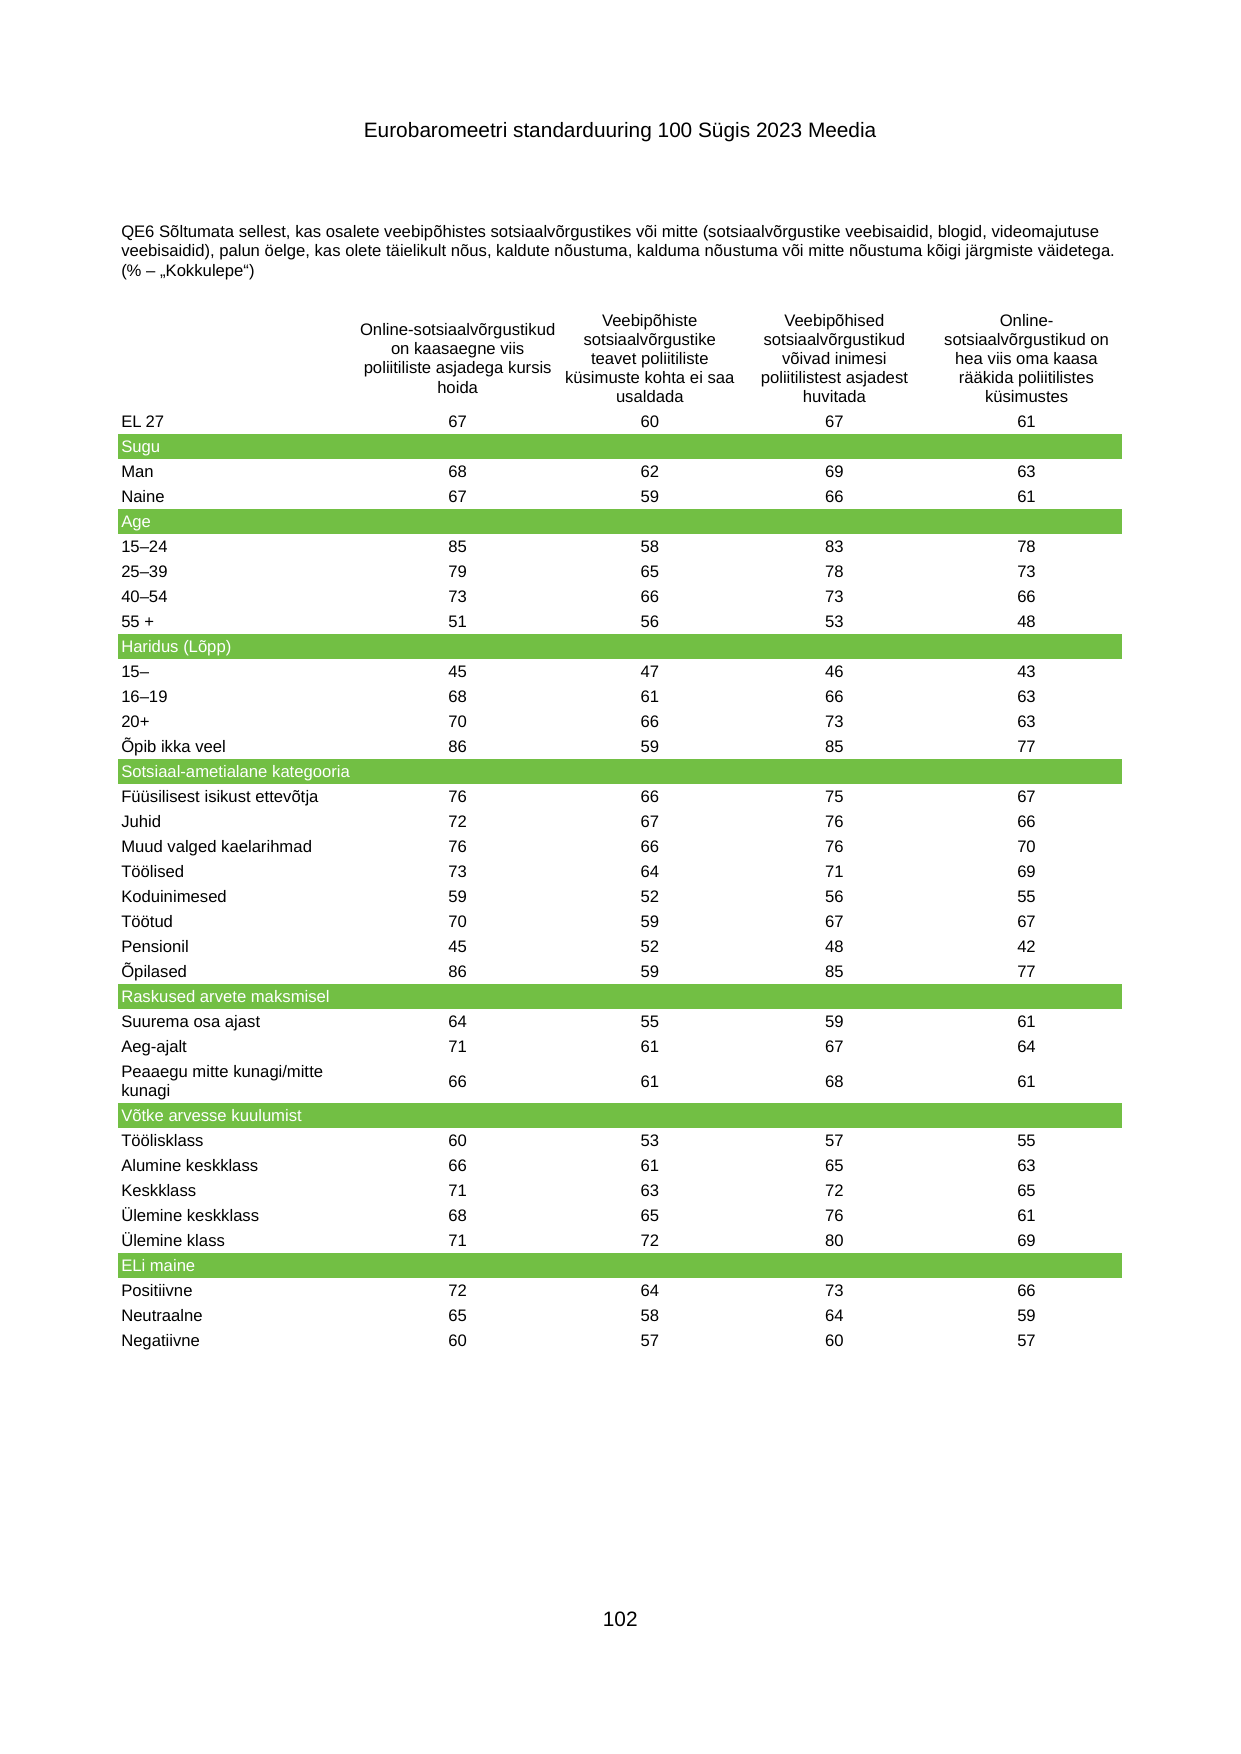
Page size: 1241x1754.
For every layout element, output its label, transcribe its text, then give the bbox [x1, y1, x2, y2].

table_cell 86 [354, 959, 561, 984]
table_cell 63 [930, 709, 1122, 734]
table_cell 66 [354, 1153, 561, 1178]
table_cell Peaaegu mitte kunagi/mitte kunagi [118, 1059, 354, 1103]
table_cell 78 [930, 534, 1122, 559]
table_cell 66 [738, 684, 930, 709]
table_cell 15–24 [118, 534, 354, 559]
table_cell 66 [930, 584, 1122, 609]
table_cell 66 [930, 1278, 1122, 1303]
table_cell 61 [561, 1034, 738, 1059]
table_cell 73 [930, 559, 1122, 584]
table_cell 70 [930, 834, 1122, 859]
table_cell 56 [738, 884, 930, 909]
table_cell 59 [561, 734, 738, 759]
table_cell Aeg-ajalt [118, 1034, 354, 1059]
table_cell 67 [738, 909, 930, 934]
table_cell Koduinimesed [118, 884, 354, 909]
table_cell 66 [930, 809, 1122, 834]
table_cell [118, 283, 354, 307]
table_cell 76 [354, 784, 561, 809]
table_cell 72 [738, 1178, 930, 1203]
table_cell 64 [561, 859, 738, 884]
table_cell 55 [561, 1009, 738, 1034]
table_cell 64 [354, 1009, 561, 1034]
table_cell 67 [738, 409, 930, 434]
table_cell 63 [561, 1178, 738, 1203]
table_cell 67 [354, 484, 561, 509]
table_cell 75 [738, 784, 930, 809]
table_cell 51 [354, 609, 561, 634]
table_cell 63 [930, 684, 1122, 709]
table_cell 66 [561, 584, 738, 609]
table_cell 64 [930, 1034, 1122, 1059]
table_cell 73 [354, 584, 561, 609]
table_cell 55 [930, 884, 1122, 909]
table_cell 86 [354, 734, 561, 759]
table_cell 72 [354, 1278, 561, 1303]
table_cell 68 [738, 1059, 930, 1103]
table_cell 72 [354, 809, 561, 834]
table_cell 85 [738, 734, 930, 759]
table_cell 16–19 [118, 684, 354, 709]
table_cell Veebipõhised sotsiaalvõrgustikud võivad inimesi poliitilistest asjadest huvitada [738, 308, 930, 409]
table_cell 85 [354, 534, 561, 559]
table_cell 58 [561, 1303, 738, 1328]
table_cell Õpilased [118, 959, 354, 984]
table_cell 68 [354, 1203, 561, 1228]
table_cell 57 [738, 1128, 930, 1153]
table_cell 79 [354, 559, 561, 584]
table_cell [354, 283, 561, 307]
table_cell Online-sotsiaalvõrgustikud on kaasaegne viis poliitiliste asjadega kursis hoida [354, 308, 561, 409]
table_cell 73 [738, 709, 930, 734]
table_cell 61 [561, 1153, 738, 1178]
table_cell 66 [561, 834, 738, 859]
table_cell 61 [930, 409, 1122, 434]
table_cell 77 [930, 734, 1122, 759]
table_cell 63 [930, 1153, 1122, 1178]
table_cell 63 [930, 459, 1122, 484]
table_cell 77 [930, 959, 1122, 984]
table_cell Negatiivne [118, 1328, 354, 1353]
table_cell 55 + [118, 609, 354, 634]
table_cell 65 [561, 1203, 738, 1228]
table_cell 76 [738, 1203, 930, 1228]
table_cell 64 [738, 1303, 930, 1328]
table_cell [561, 283, 738, 307]
table_cell 61 [930, 484, 1122, 509]
table_cell Töölised [118, 859, 354, 884]
table_cell 25–39 [118, 559, 354, 584]
table_cell Sugu [118, 434, 1122, 459]
table_cell Muud valged kaelarihmad [118, 834, 354, 859]
table_cell Füüsilisest isikust ettevõtja [118, 784, 354, 809]
table_cell 59 [738, 1009, 930, 1034]
table_cell Võtke arvesse kuulumist [118, 1103, 1122, 1128]
table_cell 61 [930, 1009, 1122, 1034]
table_cell 57 [561, 1328, 738, 1353]
table_cell 59 [561, 959, 738, 984]
table_cell 61 [930, 1059, 1122, 1103]
table_cell 66 [354, 1059, 561, 1103]
table_cell 52 [561, 934, 738, 959]
table_cell 65 [561, 559, 738, 584]
table_cell Keskklass [118, 1178, 354, 1203]
table_cell 68 [354, 459, 561, 484]
table_cell Alumine keskklass [118, 1153, 354, 1178]
table_cell 48 [738, 934, 930, 959]
table_cell Veebipõhiste sotsiaalvõrgustike teavet poliitiliste küsimuste kohta ei saa usaldada [561, 308, 738, 409]
table_cell 60 [738, 1328, 930, 1353]
table_cell 69 [738, 459, 930, 484]
table_header QE6 Sõltumata sellest, kas osalete veebipõhistes sotsiaalvõrgustikes või mitte (sotsiaalvõrgustike veebisaidid, blogid, videomajutuse veebisaidid), palun öelge, kas olete täielikult nõus, kaldute nõustuma, kalduma nõustuma või mitte nõustuma kõigi järgmiste väidetega. (% – „Kokkulepe“) [118, 219, 1122, 282]
table_cell 57 [930, 1328, 1122, 1353]
table_cell 73 [738, 1278, 930, 1303]
table_cell Suurema osa ajast [118, 1009, 354, 1034]
table_cell 68 [354, 684, 561, 709]
table_cell Ülemine keskklass [118, 1203, 354, 1228]
table_cell 64 [561, 1278, 738, 1303]
table_cell 70 [354, 909, 561, 934]
table_cell 40–54 [118, 584, 354, 609]
table_cell 65 [354, 1303, 561, 1328]
table_cell 72 [561, 1228, 738, 1253]
table_cell 56 [561, 609, 738, 634]
table_cell 73 [738, 584, 930, 609]
table_cell Raskused arvete maksmisel [118, 984, 1122, 1009]
table_cell 80 [738, 1228, 930, 1253]
table_cell 59 [930, 1303, 1122, 1328]
table_cell 58 [561, 534, 738, 559]
table_cell 60 [561, 409, 738, 434]
table_cell Töötud [118, 909, 354, 934]
table_cell 85 [738, 959, 930, 984]
table_cell Haridus (Lõpp) [118, 634, 1122, 659]
table_cell EL 27 [118, 409, 354, 434]
table_cell Naine [118, 484, 354, 509]
table_cell 62 [561, 459, 738, 484]
table_cell 67 [738, 1034, 930, 1059]
table_cell 66 [561, 709, 738, 734]
table_cell 71 [354, 1034, 561, 1059]
table_cell 53 [738, 609, 930, 634]
table_cell 69 [930, 1228, 1122, 1253]
table_cell 65 [930, 1178, 1122, 1203]
table_cell Positiivne [118, 1278, 354, 1303]
table_cell 65 [738, 1153, 930, 1178]
table_cell 76 [354, 834, 561, 859]
table_cell 61 [561, 1059, 738, 1103]
table_cell Online-sotsiaalvõrgustikud on hea viis oma kaasa rääkida poliitilistes küsimustes [930, 308, 1122, 409]
table_cell 69 [930, 859, 1122, 884]
table_cell 48 [930, 609, 1122, 634]
table_cell Juhid [118, 809, 354, 834]
table_cell 46 [738, 659, 930, 684]
table_cell Man [118, 459, 354, 484]
table_cell 66 [738, 484, 930, 509]
table_cell 76 [738, 809, 930, 834]
table_cell Õpib ikka veel [118, 734, 354, 759]
table_cell 76 [738, 834, 930, 859]
table_cell 67 [354, 409, 561, 434]
table_cell 45 [354, 934, 561, 959]
table_cell 45 [354, 659, 561, 684]
table_cell Töölisklass [118, 1128, 354, 1153]
table_cell 78 [738, 559, 930, 584]
table_cell 67 [561, 809, 738, 834]
table_cell 60 [354, 1328, 561, 1353]
table_cell [118, 308, 354, 409]
table_cell 59 [561, 909, 738, 934]
table_cell 83 [738, 534, 930, 559]
table_cell 59 [561, 484, 738, 509]
table_cell 71 [354, 1228, 561, 1253]
table_cell 66 [561, 784, 738, 809]
table_cell 73 [354, 859, 561, 884]
table_cell 53 [561, 1128, 738, 1153]
table_cell [930, 283, 1122, 307]
table_cell 71 [738, 859, 930, 884]
table_cell Pensionil [118, 934, 354, 959]
table_cell 47 [561, 659, 738, 684]
table_cell 42 [930, 934, 1122, 959]
table_cell ELi maine [118, 1253, 1122, 1278]
table_cell Neutraalne [118, 1303, 354, 1328]
table_cell [738, 283, 930, 307]
table_cell 70 [354, 709, 561, 734]
table_cell 60 [354, 1128, 561, 1153]
table_cell 61 [930, 1203, 1122, 1228]
table_cell Ülemine klass [118, 1228, 354, 1253]
table_cell 20+ [118, 709, 354, 734]
table_cell Sotsiaal-ametialane kategooria [118, 759, 1122, 784]
table_cell Age [118, 509, 1122, 534]
table_cell 67 [930, 909, 1122, 934]
table_cell 61 [561, 684, 738, 709]
table_cell 15– [118, 659, 354, 684]
table_cell 59 [354, 884, 561, 909]
table_cell 71 [354, 1178, 561, 1203]
table_cell 52 [561, 884, 738, 909]
table_cell 55 [930, 1128, 1122, 1153]
table_cell 67 [930, 784, 1122, 809]
table_cell 43 [930, 659, 1122, 684]
